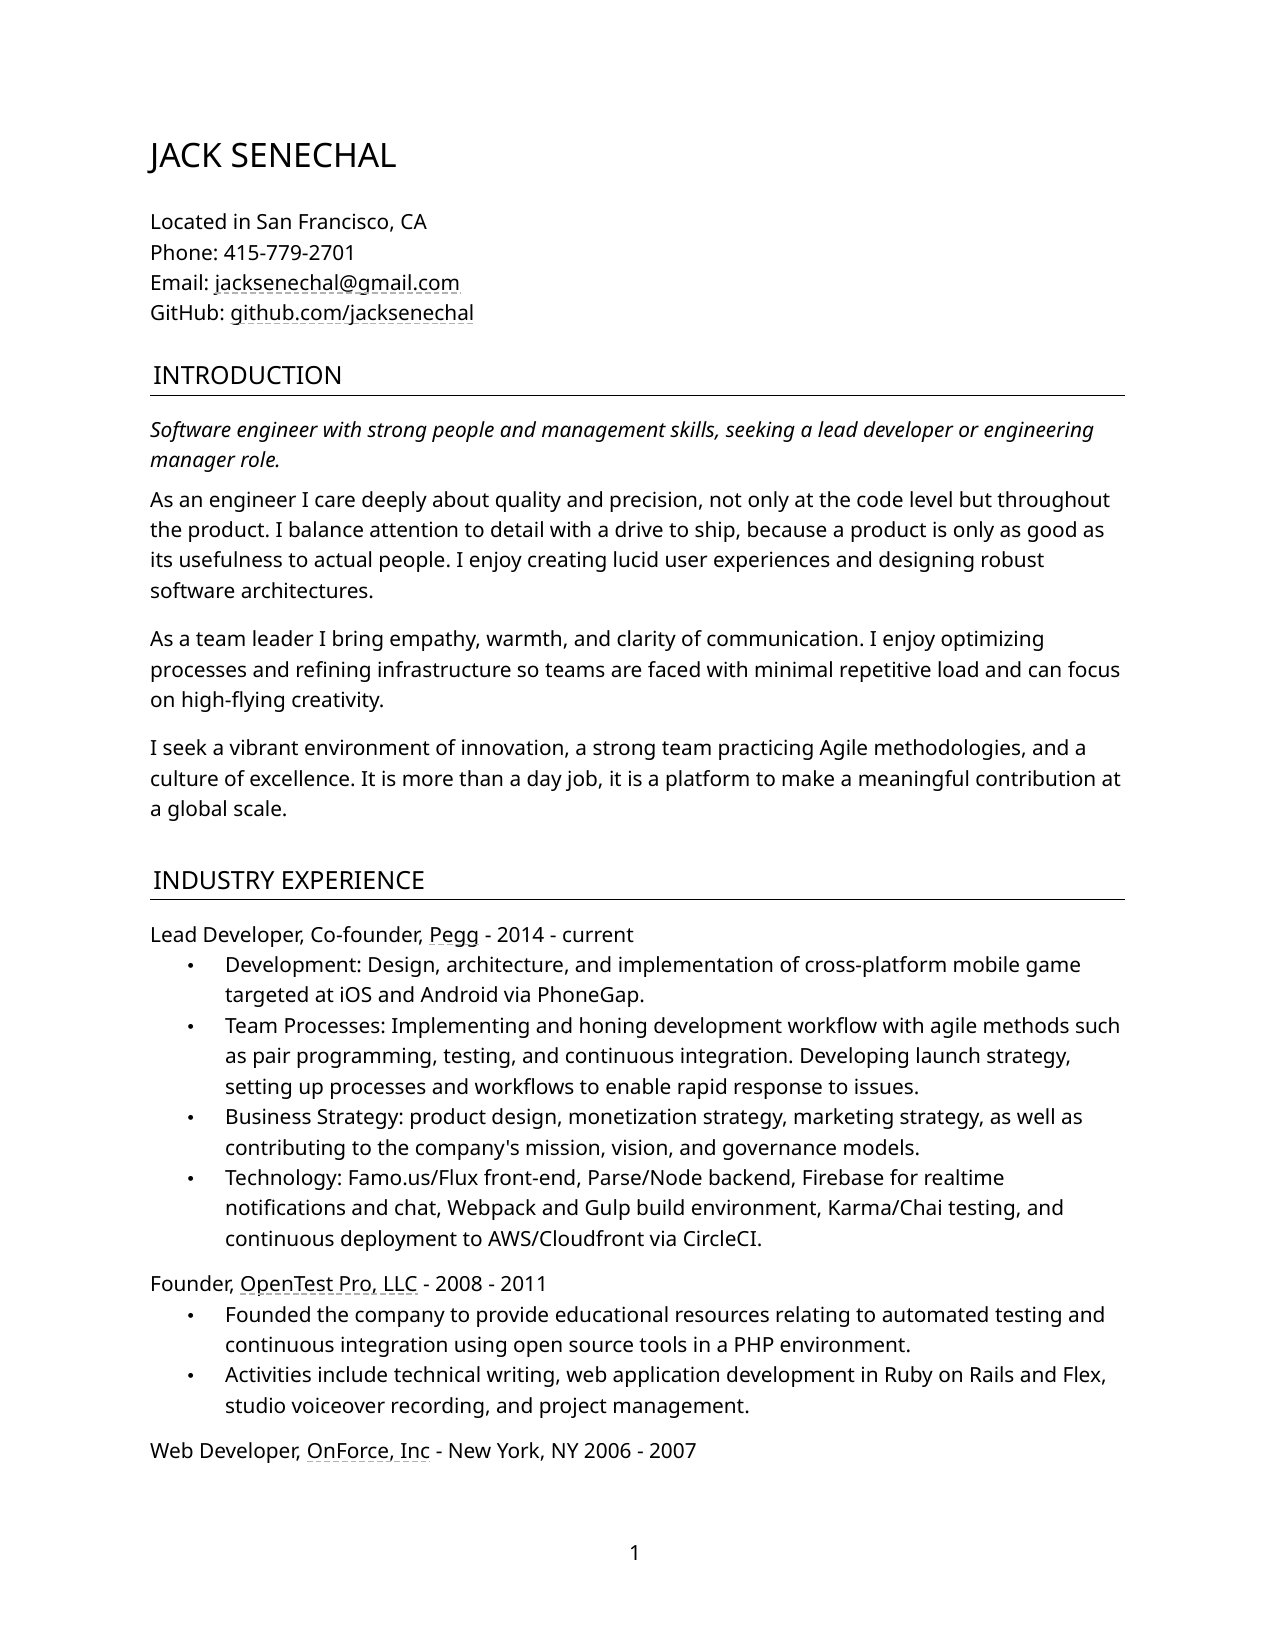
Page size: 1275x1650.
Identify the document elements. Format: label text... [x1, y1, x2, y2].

text Web Developer, OnForce, Inc - New York, NY 2006 - 2007 [150, 1436, 1125, 1465]
text As a team leader I bring empathy, warmth, and clarity of communication. I enjoy optimizing processes and refining infrastructure so teams are faced with minimal repetitive load and can focus on high-flying creativity. [150, 624, 1125, 714]
text I seek a vibrant environment of innovation, a strong team practicing Agile methodologies, and a culture of excellence. It is more than a day job, it is a platform to make a meaningful contribution at a global scale. [150, 733, 1125, 823]
list Development: Design, architecture, and implementation of cross-platform mobile game targeted at iOS and Android via PhoneGap. [187, 950, 1125, 1009]
list Business Strategy: product design, monetization strategy, marketing strategy, as well as contributing to the company's mission, vision, and governance models. [187, 1102, 1125, 1161]
text Lead Developer, Co-founder, Pegg - 2014 - current [150, 920, 1125, 948]
text Software engineer with strong people and management skills, seeking a lead developer or engineering manager role. [150, 415, 1125, 474]
list Activities include technical writing, web application development in Ruby on Rails and Flex, studio voiceover recording, and project management. [187, 1361, 1125, 1419]
text Located in San Francisco, CA Phone: 415-779-2701 Email: jacksenechal@gmail.com GitHub: github.com/jacksenechal [150, 207, 1125, 327]
subtitle Introduction [150, 354, 1125, 395]
list Founded the company to provide educational resources relating to automated testing and continuous integration using open source tools in a PHP environment. [187, 1300, 1125, 1359]
subtitle Industry Experience [150, 859, 1125, 899]
text As an engineer I care deeply about quality and precision, not only at the code level but throughout the product. I balance attention to detail with a drive to ship, because a product is only as good as its usefulness to actual people. I enjoy creating lucid user experiences and designing robust software architectures. [150, 485, 1125, 604]
text Founder, OpenTest Pro, LLC - 2008 - 2011 [150, 1269, 1125, 1298]
list Technology: Famo.us/Flux front-end, Parse/Node backend, Firebase for realtime notifications and chat, Webpack and Gulp build environment, Karma/Chai testing, and continuous deployment to AWS/Cloudfront via CircleCI. [187, 1163, 1125, 1252]
subtitle Jack Senechal [150, 131, 1125, 177]
list Team Processes: Implementing and honing development workflow with agile methods such as pair programming, testing, and continuous integration. Developing launch strategy, setting up processes and workflows to enable rapid response to issues. [187, 1011, 1125, 1100]
